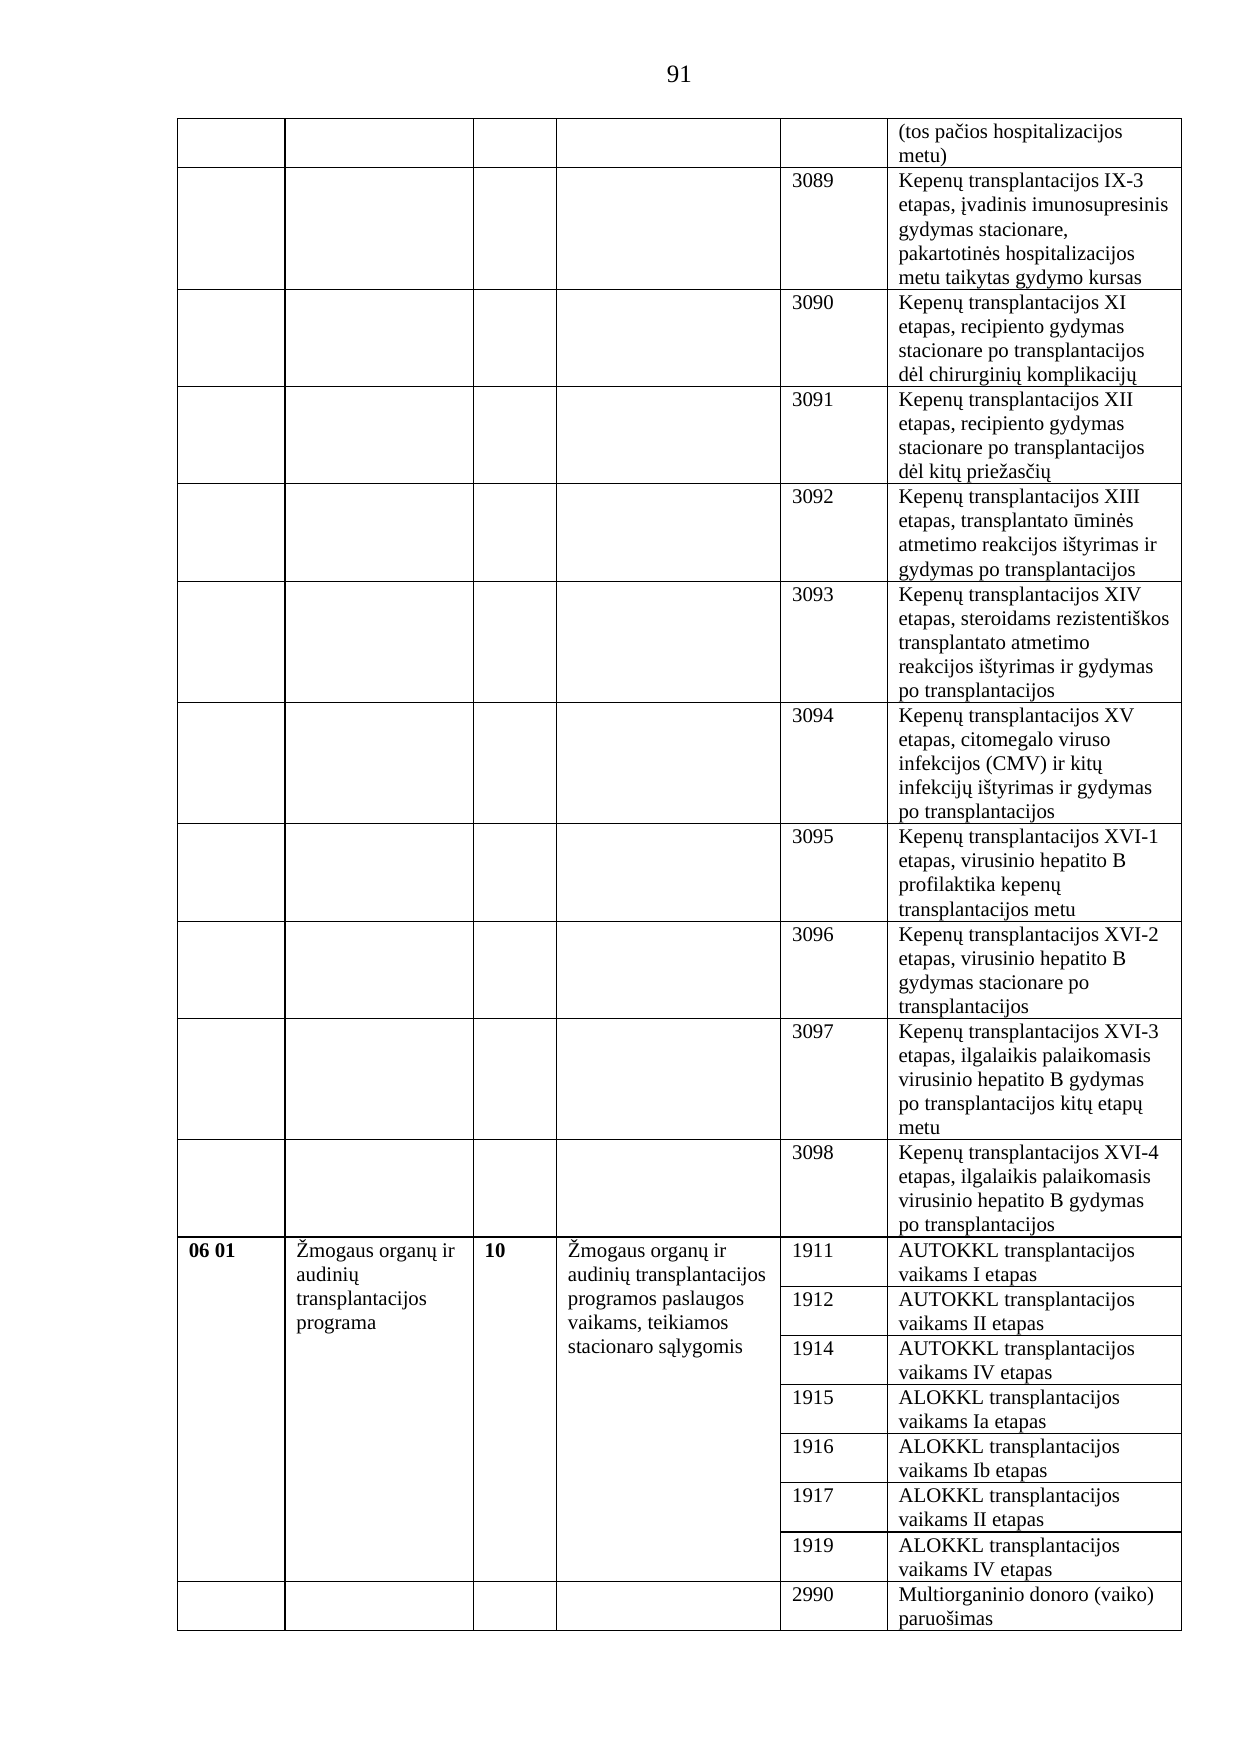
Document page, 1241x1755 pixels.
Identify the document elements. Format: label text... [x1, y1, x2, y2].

table_cell Kepenų transplantacijos XVI-1 etapas, virusinio hepatito B profilaktika kepenų transplantacijos metu [888, 824, 1181, 921]
table_cell 3091 [781, 387, 887, 483]
table_cell 3097 [781, 1019, 887, 1139]
table_cell [781, 119, 887, 167]
table_cell [557, 119, 780, 167]
table_cell [557, 1582, 780, 1630]
table_cell [286, 168, 473, 289]
table_cell [178, 168, 284, 289]
table_cell AUTOKKL transplantacijos vaikams II etapas [888, 1287, 1181, 1335]
table_cell [474, 1582, 556, 1630]
table_cell Kepenų transplantacijos XVI-2 etapas, virusinio hepatito B gydymas stacionare po transplantacijos [888, 922, 1181, 1018]
table_cell Kepenų transplantacijos XVI-4 etapas, ilgalaikis palaikomasis virusinio hepatito B gydymas po transplantacijos [888, 1140, 1181, 1236]
table_cell 10 [474, 1238, 556, 1581]
table_cell [178, 703, 284, 823]
table_cell 1919 [781, 1533, 887, 1581]
table_cell Multiorganinio donoro (vaiko) paruošimas [888, 1582, 1181, 1630]
table_cell [178, 119, 284, 167]
table_cell 1911 [781, 1238, 887, 1286]
table_cell [474, 824, 556, 921]
table_cell [474, 290, 556, 386]
table_cell 1915 [781, 1385, 887, 1433]
table_cell ALOKKL transplantacijos vaikams IV etapas [888, 1533, 1181, 1581]
table_cell Kepenų transplantacijos XIV etapas, steroidams rezistentiškos transplantato atmetimo reakcijos ištyrimas ir gydymas po transplantacijos [888, 582, 1181, 702]
table_cell ALOKKL transplantacijos vaikams II etapas [888, 1483, 1181, 1531]
table_cell AUTOKKL transplantacijos vaikams IV etapas [888, 1336, 1181, 1384]
table_cell Kepenų transplantacijos XI etapas, recipiento gydymas stacionare po transplantacijos dėl chirurginių komplikacijų [888, 290, 1181, 386]
table_cell [474, 1019, 556, 1139]
table_cell [178, 290, 284, 386]
table_cell [474, 1140, 556, 1236]
table_cell (tos pačios hospitalizacijos metu) [888, 119, 1181, 167]
table_cell Kepenų transplantacijos XII etapas, recipiento gydymas stacionare po transplantacijos dėl kitų priežasčių [888, 387, 1181, 483]
table_cell Kepenų transplantacijos IX-3 etapas, įvadinis imunosupresinis gydymas stacionare, pakartotinės hospitalizacijos metu taikytas gydymo kursas [888, 168, 1181, 289]
table_cell Kepenų transplantacijos XVI-3 etapas, ilgalaikis palaikomasis virusinio hepatito B gydymas po transplantacijos kitų etapų metu [888, 1019, 1181, 1139]
table_cell Žmogaus organų ir audinių transplantacijos programos paslaugos vaikams, teikiamos stacionaro sąlygomis [557, 1238, 780, 1581]
table_cell 3089 [781, 168, 887, 289]
table_cell [557, 484, 780, 581]
table_cell 3094 [781, 703, 887, 823]
table_cell 1916 [781, 1434, 887, 1482]
table_cell 3090 [781, 290, 887, 386]
table_cell 3095 [781, 824, 887, 921]
table_cell [474, 168, 556, 289]
table_cell Žmogaus organų ir audinių transplantacijos programa [286, 1238, 473, 1581]
table_cell [557, 824, 780, 921]
table_cell Kepenų transplantacijos XV etapas, citomegalo viruso infekcijos (CMV) ir kitų infekcijų ištyrimas ir gydymas po transplantacijos [888, 703, 1181, 823]
table_cell [178, 582, 284, 702]
table_cell [474, 922, 556, 1018]
table_cell [178, 922, 284, 1018]
table_cell AUTOKKL transplantacijos vaikams I etapas [888, 1238, 1181, 1286]
table_cell [286, 484, 473, 581]
table_cell 1917 [781, 1483, 887, 1531]
table_cell [286, 582, 473, 702]
table_cell [557, 168, 780, 289]
table_cell 1912 [781, 1287, 887, 1335]
table_cell [286, 824, 473, 921]
table_cell [557, 387, 780, 483]
table_cell [178, 1582, 284, 1630]
table_cell 3098 [781, 1140, 887, 1236]
table_cell [286, 290, 473, 386]
table_cell [286, 922, 473, 1018]
table_cell [474, 119, 556, 167]
table_cell [474, 387, 556, 483]
table_cell [178, 387, 284, 483]
table_cell [286, 1582, 473, 1630]
table_cell 06 01 [178, 1238, 284, 1581]
table_cell [286, 1140, 473, 1236]
table_cell [178, 1019, 284, 1139]
table_cell [286, 1019, 473, 1139]
table_cell [557, 1140, 780, 1236]
table_cell [557, 1019, 780, 1139]
table_cell [286, 119, 473, 167]
table_cell 3096 [781, 922, 887, 1018]
table_cell [474, 484, 556, 581]
table_cell [557, 582, 780, 702]
table_cell [474, 703, 556, 823]
table_cell Kepenų transplantacijos XIII etapas, transplantato ūminės atmetimo reakcijos ištyrimas ir gydymas po transplantacijos [888, 484, 1181, 581]
table_cell [178, 484, 284, 581]
table_cell [178, 1140, 284, 1236]
table_cell [286, 387, 473, 483]
table_cell [178, 824, 284, 921]
table_cell [557, 703, 780, 823]
table_cell 3093 [781, 582, 887, 702]
table_cell [474, 582, 556, 702]
table_cell [286, 703, 473, 823]
table_cell [557, 290, 780, 386]
table_cell ALOKKL transplantacijos vaikams Ib etapas [888, 1434, 1181, 1482]
table_cell 2990 [781, 1582, 887, 1630]
table_cell 3092 [781, 484, 887, 581]
table_cell [557, 922, 780, 1018]
table_cell 1914 [781, 1336, 887, 1384]
table_cell ALOKKL transplantacijos vaikams Ia etapas [888, 1385, 1181, 1433]
